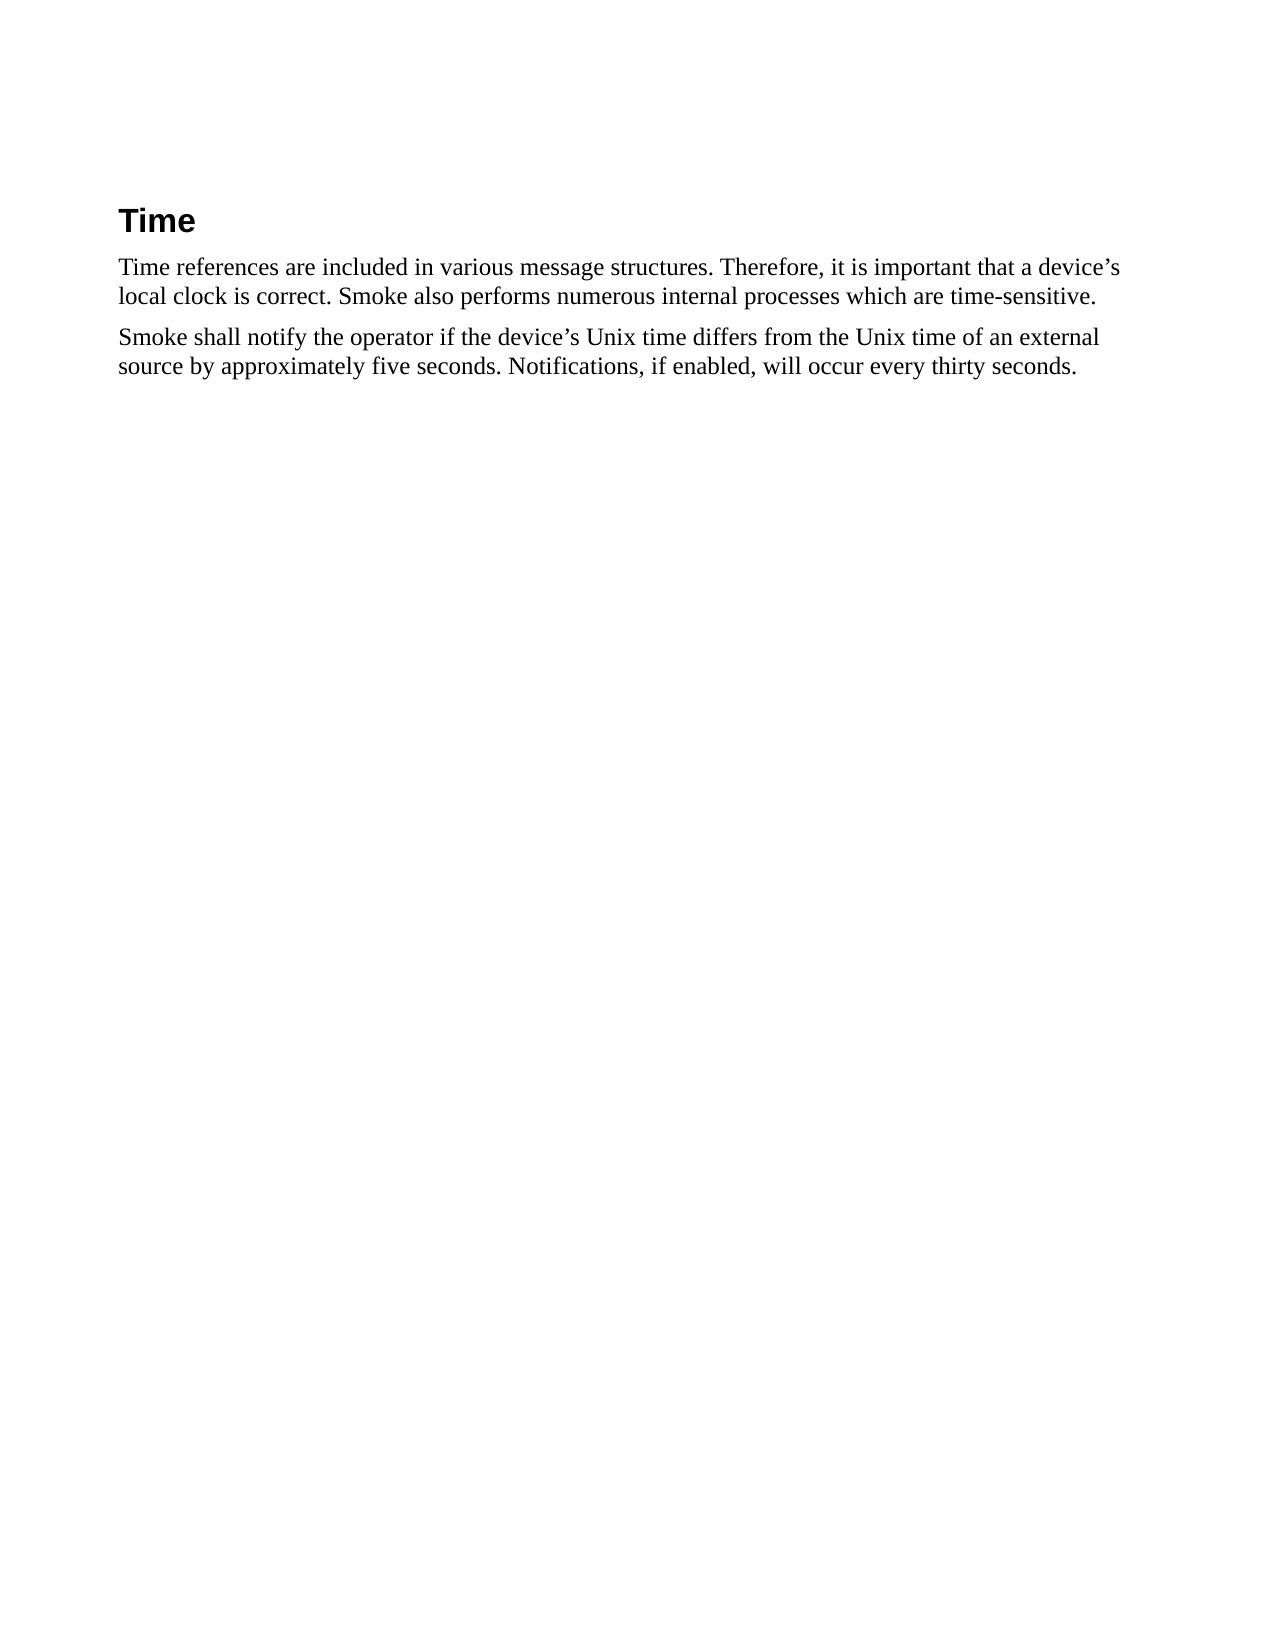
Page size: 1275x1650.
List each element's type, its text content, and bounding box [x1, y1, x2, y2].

subtitle Time [118, 201, 1157, 240]
text Smoke shall notify the operator if the device’s Unix time differs from the Unix time of an external source by approximately five seconds. Notifications, if enabled, will occur every thirty seconds. [118, 322, 1157, 380]
text Time references are included in various message structures. Therefore, it is important that a device’s local clock is correct. Smoke also performs numerous internal processes which are time-sensitive. [118, 252, 1157, 310]
